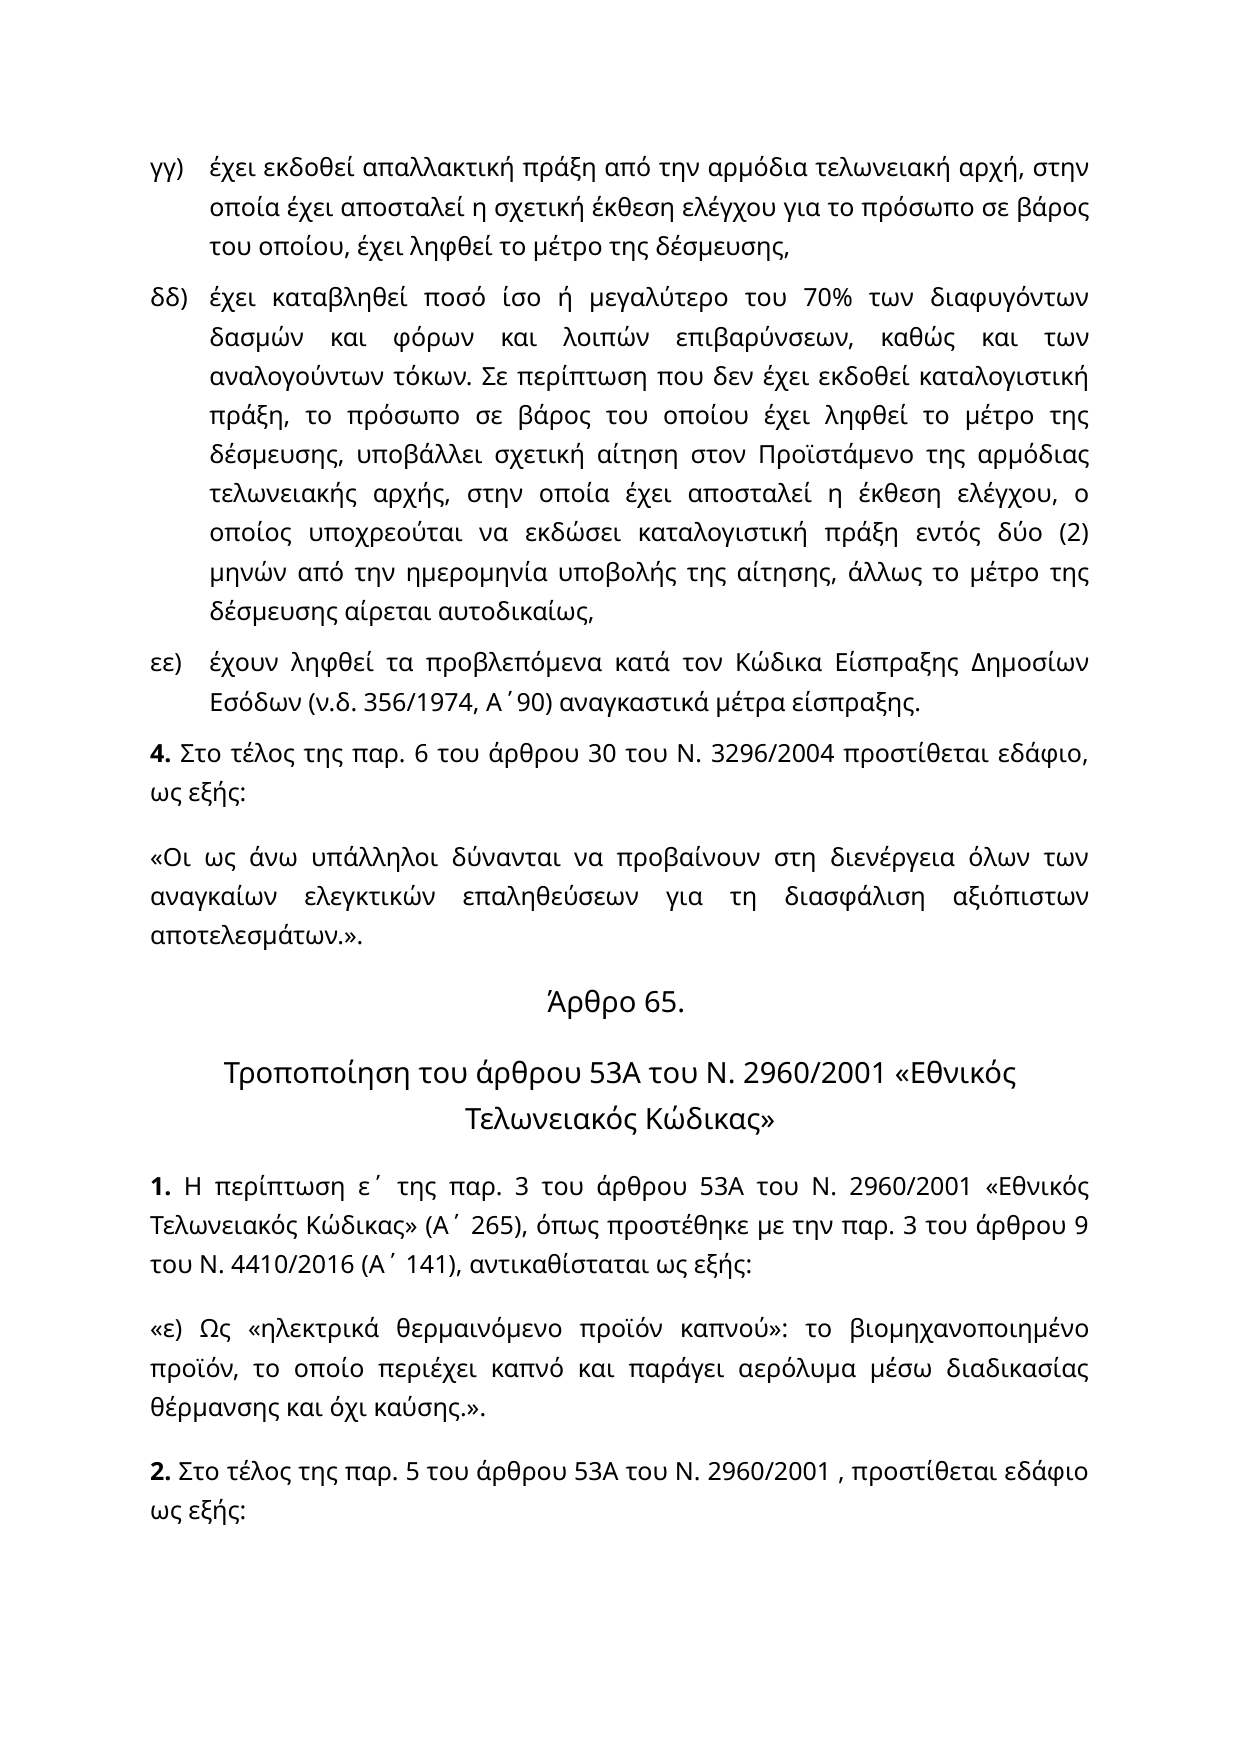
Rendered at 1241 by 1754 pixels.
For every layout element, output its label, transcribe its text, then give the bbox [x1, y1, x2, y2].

list δδ) έχει καταβληθεί ποσό ίσο ή μεγαλύτερο του 70% των διαφυγόντων δασμών και φόρων και λοιπών επιβαρύνσεων, καθώς και των αναλογούντων τόκων. Σε περίπτωση που δεν έχει εκδοθεί καταλογιστική πράξη, το πρόσωπο σε βάρος του οποίου έχει ληφθεί το μέτρο της δέσμευσης, υποβάλλει σχετική αίτηση στον Προϊστάμενο της αρμόδιας τελωνειακής αρχής, στην οποία έχει αποσταλεί η έκθεση ελέγχου, ο οποίος υποχρεούται να εκδώσει καταλογιστική πράξη εντός δύο (2) μηνών από την ημερομηνία υποβολής της αίτησης, άλλως το μέτρο της δέσμευσης αίρεται αυτοδικαίως, [150, 280, 1090, 627]
text «Οι ως άνω υπάλληλοι δύνανται να προβαίνουν στη διενέργεια όλων των αναγκαίων ελεγκτικών επαληθεύσεων για τη διασφάλιση αξιόπιστων αποτελεσμάτων.». [150, 839, 1090, 952]
text 2. Στο τέλος της παρ. 5 του άρθρου 53Α του Ν. 2960/2001 , προστίθεται εδάφιο ως εξής: [150, 1453, 1090, 1527]
text 4. Στο τέλος της παρ. 6 του άρθρου 30 του Ν. 3296/2004 προστίθεται εδάφιο, ως εξής: [150, 736, 1090, 809]
list εε) έχουν ληφθεί τα προβλεπόμενα κατά τον Κώδικα Είσπραξης Δημοσίων Εσόδων (ν.δ. 356/1974, Α΄90) αναγκαστικά μέτρα είσπραξης. [150, 645, 1090, 718]
text 1. Η περίπτωση ε΄ της παρ. 3 του άρθρου 53Α του Ν. 2960/2001 «Εθνικός Τελωνειακός Κώδικας» (Α΄ 265), όπως προστέθηκε με την παρ. 3 του άρθρου 9 του Ν. 4410/2016 (Α΄ 141), αντικαθίσταται ως εξής: [150, 1168, 1090, 1281]
text «ε) Ως «ηλεκτρικά θερμαινόμενο προϊόν καπνού»: το βιομηχανοποιημένο προϊόν, το οποίο περιέχει καπνό και παράγει αερόλυμα μέσω διαδικασίας θέρμανσης και όχι καύσης.». [150, 1311, 1090, 1423]
subtitle Άρθρο 65. [150, 982, 1090, 1021]
subtitle Τροποποίηση του άρθρου 53Α του Ν. 2960/2001 «Εθνικός Τελωνειακός Κώδικας» [150, 1052, 1090, 1138]
list γγ) έχει εκδοθεί απαλλακτική πράξη από την αρμόδια τελωνειακή αρχή, στην οποία έχει αποσταλεί η σχετική έκθεση ελέγχου για το πρόσωπο σε βάρος του οποίου, έχει ληφθεί το μέτρο της δέσμευσης, [150, 150, 1090, 262]
